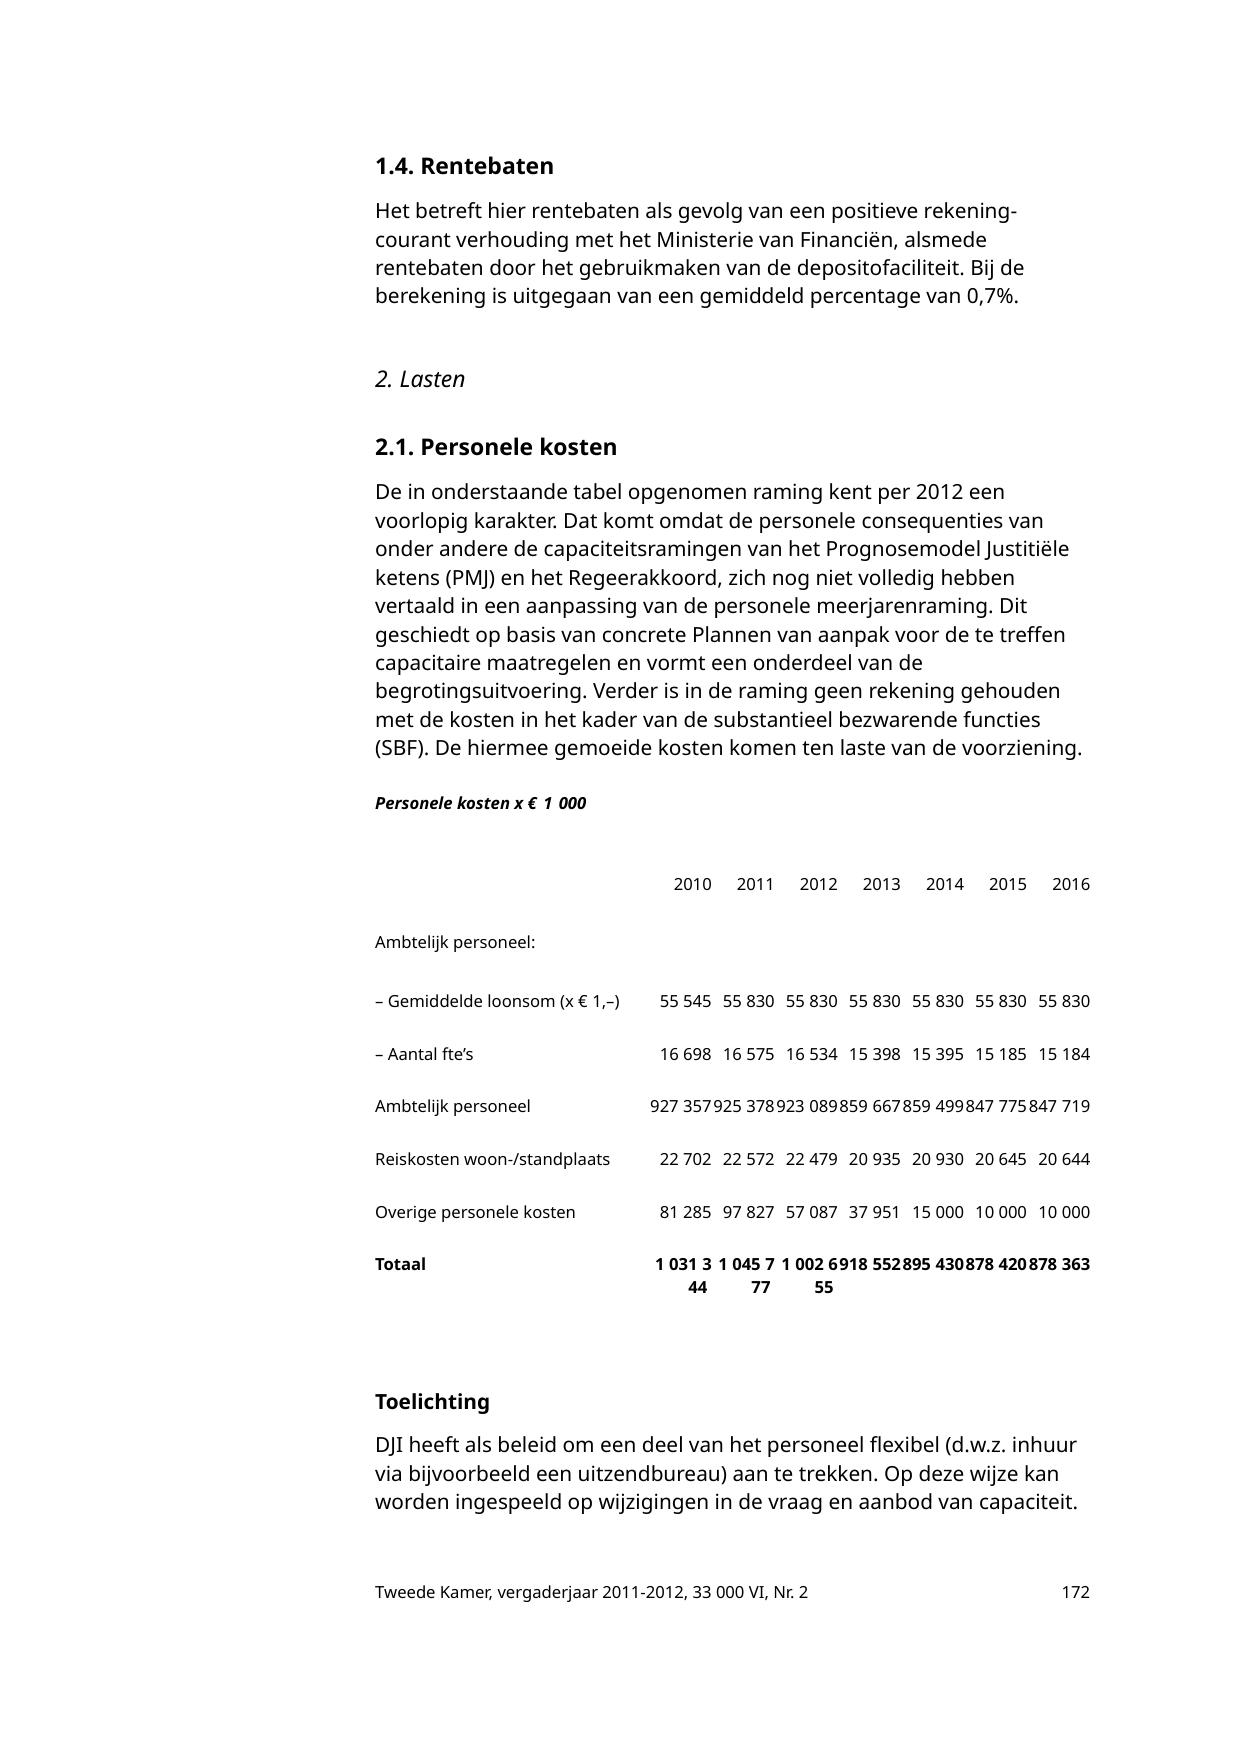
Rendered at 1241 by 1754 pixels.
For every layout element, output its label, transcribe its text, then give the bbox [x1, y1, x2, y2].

subtitle 2.1. Personele kosten [375, 431, 1090, 462]
table_cell 55 830 [711, 989, 774, 1042]
table_cell [775, 931, 838, 989]
text DJI heeft als beleid om een deel van het personeel flexibel (d.w.z. inhuur via bijvoorbeeld een uitzendbureau) aan te trekken. Op deze wijze kan worden ingespeeld op wijzigingen in de vraag en aanbod van capaciteit. [375, 1430, 1090, 1516]
table_header [375, 873, 648, 931]
table_cell Reiskosten woon-/standplaats [375, 1148, 648, 1200]
table_cell 847 775 [964, 1095, 1027, 1147]
table_cell 1 002 655 [775, 1253, 838, 1328]
table_header 2011 [711, 873, 774, 931]
table_cell 20 644 [1027, 1148, 1090, 1200]
text Toelichting [375, 1387, 1090, 1415]
table_cell 16 698 [648, 1042, 711, 1095]
table_cell 97 827 [711, 1200, 774, 1253]
table_header 2013 [838, 873, 901, 931]
table_cell – Gemiddelde loonsom (x € 1,–) [375, 989, 648, 1042]
table_cell 81 285 [648, 1200, 711, 1253]
table_cell 923 089 [775, 1095, 838, 1147]
text Personele kosten x € 1 000 [375, 792, 1090, 814]
table_cell 859 499 [901, 1095, 964, 1147]
table_cell 927 357 [648, 1095, 711, 1147]
table_cell 22 479 [775, 1148, 838, 1200]
table_cell 10 000 [1027, 1200, 1090, 1253]
table_header 2016 [1027, 873, 1090, 931]
table_header 2012 [775, 873, 838, 931]
table_cell [901, 931, 964, 989]
table_cell 20 930 [901, 1148, 964, 1200]
table_cell 16 575 [711, 1042, 774, 1095]
table_cell 55 830 [1027, 989, 1090, 1042]
table_cell 16 534 [775, 1042, 838, 1095]
subtitle 2. Lasten [375, 362, 1090, 394]
table_cell 55 830 [775, 989, 838, 1042]
table_cell 918 552 [838, 1253, 901, 1328]
table_cell 57 087 [775, 1200, 838, 1253]
table_header 2010 [648, 873, 711, 931]
table_cell 37 951 [838, 1200, 901, 1253]
table_cell 15 000 [901, 1200, 964, 1253]
table_cell 55 830 [901, 989, 964, 1042]
table_cell [1027, 931, 1090, 989]
table_cell Ambtelijk personeel [375, 1095, 648, 1147]
table_cell 10 000 [964, 1200, 1027, 1253]
table_cell 55 830 [964, 989, 1027, 1042]
table_cell 22 702 [648, 1148, 711, 1200]
table_cell 878 420 [964, 1253, 1027, 1328]
table_cell 925 378 [711, 1095, 774, 1147]
text Het betreft hier rentebaten als gevolg van een positieve rekening-courant verhouding met het Ministerie van Financiën, alsmede rentebaten door het gebruikmaken van de depositofaciliteit. Bij de berekening is uitgegaan van een gemiddeld percentage van 0,7%. [375, 196, 1090, 310]
text De in onderstaande tabel opgenomen raming kent per 2012 een voorlopig karakter. Dat komt omdat de personele consequenties van onder andere de capaciteitsramingen van het Prognosemodel Justitiële ketens (PMJ) en het Regeerakkoord, zich nog niet volledig hebben vertaald in een aanpassing van de personele meerjarenraming. Dit geschiedt op basis van concrete Plannen van aanpak voor de te treffen capacitaire maatregelen en vormt een onderdeel van de begrotingsuitvoering. Verder is in de raming geen rekening gehouden met de kosten in het kader van de substantieel bezwarende functies (SBF). De hiermee gemoeide kosten komen ten laste van de voorziening. [375, 477, 1090, 762]
table_cell Ambtelijk personeel: [375, 931, 648, 989]
table_header 2014 [901, 873, 964, 931]
table_cell 895 430 [901, 1253, 964, 1328]
table_cell 20 935 [838, 1148, 901, 1200]
table_cell [711, 931, 774, 989]
table_cell 15 395 [901, 1042, 964, 1095]
table_cell [838, 931, 901, 989]
table_cell 859 667 [838, 1095, 901, 1147]
table_cell [964, 931, 1027, 989]
table_cell Overige personele kosten [375, 1200, 648, 1253]
table_header 2015 [964, 873, 1027, 931]
table_cell 847 719 [1027, 1095, 1090, 1147]
table_cell 20 645 [964, 1148, 1027, 1200]
table_cell 1 045 777 [711, 1253, 774, 1328]
table_cell 15 398 [838, 1042, 901, 1095]
table_cell 15 184 [1027, 1042, 1090, 1095]
table_cell 55 830 [838, 989, 901, 1042]
table_cell 15 185 [964, 1042, 1027, 1095]
table_cell – Aantal fte’s [375, 1042, 648, 1095]
table_cell 1 031 344 [648, 1253, 711, 1328]
table_cell [648, 931, 711, 989]
table_cell 55 545 [648, 989, 711, 1042]
table_cell 878 363 [1027, 1253, 1090, 1328]
table_cell 22 572 [711, 1148, 774, 1200]
subtitle 1.4. Rentebaten [375, 150, 1090, 181]
table_cell Totaal [375, 1253, 648, 1328]
